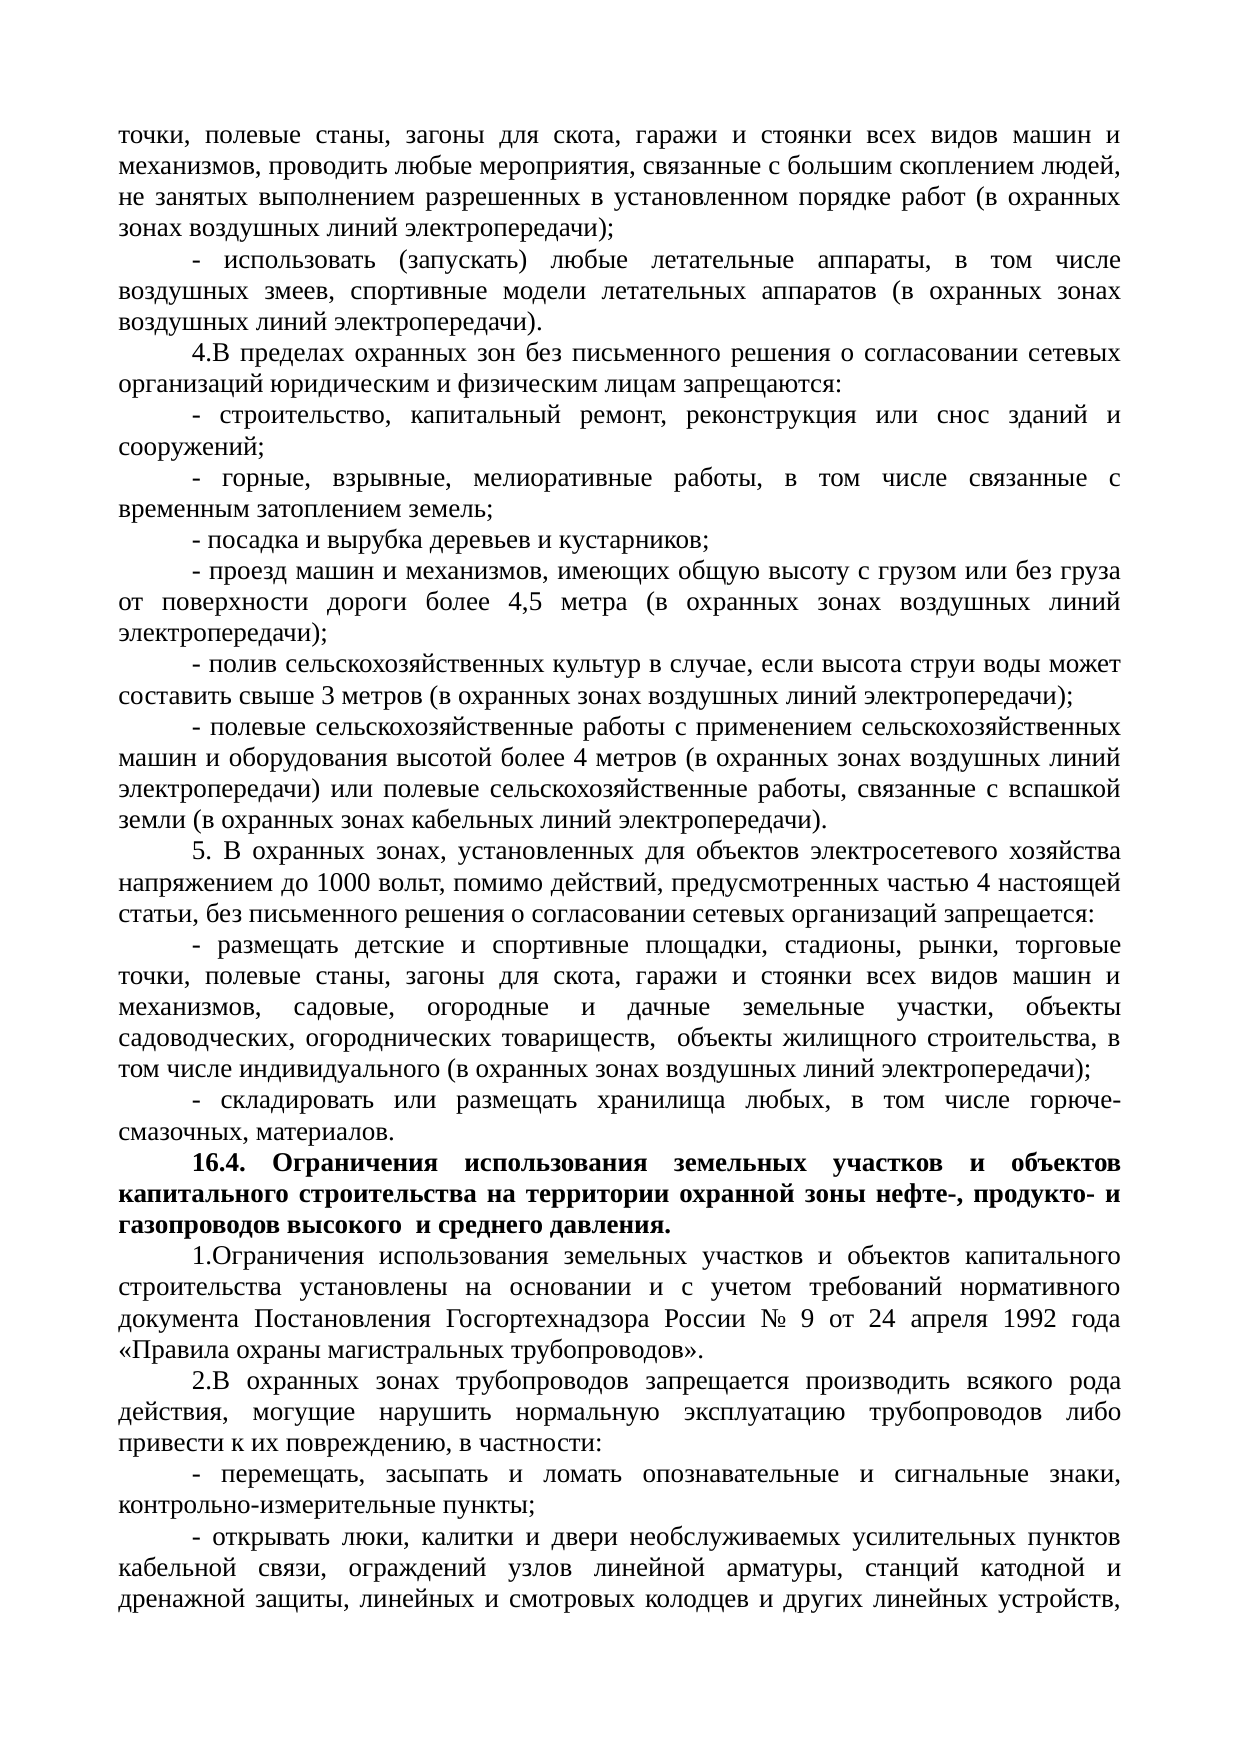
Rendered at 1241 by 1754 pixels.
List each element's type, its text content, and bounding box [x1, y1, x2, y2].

text - посадка и вырубка деревьев и кустарников; [118, 523, 1122, 554]
text - проезд машин и механизмов, имеющих общую высоту с грузом или без груза от поверхности дороги более 4,5 метра (в охранных зонах воздушных линий электропередачи); [118, 554, 1122, 648]
text 5. В охранных зонах, установленных для объектов электросетевого хозяйства напряжением до 1000 вольт, помимо действий, предусмотренных частью 4 настоящей статьи, без письменного решения о согласовании сетевых организаций запрещается: [118, 834, 1122, 928]
text - открывать люки, калитки и двери необслуживаемых усилительных пунктов кабельной связи, ограждений узлов линейной арматуры, станций катодной и дренажной защиты, линейных и смотровых колодцев и других линейных устройств, [118, 1520, 1122, 1613]
text 1.Ограничения использования земельных участков и объектов капитального строительства установлены на основании и с учетом требований нормативного документа Постановления Госгортехнадзора России № 9 от 24 апреля 1992 года «Правила охраны магистральных трубопроводов». [118, 1239, 1122, 1364]
text - полив сельскохозяйственных культур в случае, если высота струи воды может составить свыше 3 метров (в охранных зонах воздушных линий электропередачи); [118, 648, 1122, 710]
text - горные, взрывные, мелиоративные работы, в том числе связанные с временным затоплением земель; [118, 461, 1122, 523]
text - полевые сельскохозяйственные работы с применением сельскохозяйственных машин и оборудования высотой более 4 метров (в охранных зонах воздушных линий электропередачи) или полевые сельскохозяйственные работы, связанные с вспашкой земли (в охранных зонах кабельных линий электропередачи). [118, 710, 1122, 834]
text - размещать детские и спортивные площадки, стадионы, рынки, торговые точки, полевые станы, загоны для скота, гаражи и стоянки всех видов машин и механизмов, садовые, огородные и дачные земельные участки, объекты садоводческих, огороднических товариществ, объекты жилищного строительства, в том числе индивидуального (в охранных зонах воздушных линий электропередачи); [118, 928, 1122, 1084]
text 2.В охранных зонах трубопроводов запрещается производить всякого рода действия, могущие нарушить нормальную эксплуатацию трубопроводов либо привести к их повреждению, в частности: [118, 1364, 1122, 1457]
text - использовать (запускать) любые летательные аппараты, в том числе воздушных змеев, спортивные модели летательных аппаратов (в охранных зонах воздушных линий электропередачи). [118, 243, 1122, 336]
text точки, полевые станы, загоны для скота, гаражи и стоянки всех видов машин и механизмов, проводить любые мероприятия, связанные с большим скоплением людей, не занятых выполнением разрешенных в установленном порядке работ (в охранных зонах воздушных линий электропередачи); [118, 118, 1122, 243]
text - складировать или размещать хранилища любых, в том числе горюче-смазочных, материалов. [118, 1084, 1122, 1146]
text 4.В пределах охранных зон без письменного решения о согласовании сетевых организаций юридическим и физическим лицам запрещаются: [118, 336, 1122, 398]
text - перемещать, засыпать и ломать опознавательные и сигнальные знаки, контрольно-измерительные пункты; [118, 1457, 1122, 1520]
text - строительство, капитальный ремонт, реконструкция или снос зданий и сооружений; [118, 398, 1122, 461]
text 16.4. Ограничения использования земельных участков и объектов капитального строительства на территории охранной зоны нефте-, продукто- и газопроводов высокого и среднего давления. [118, 1146, 1122, 1239]
